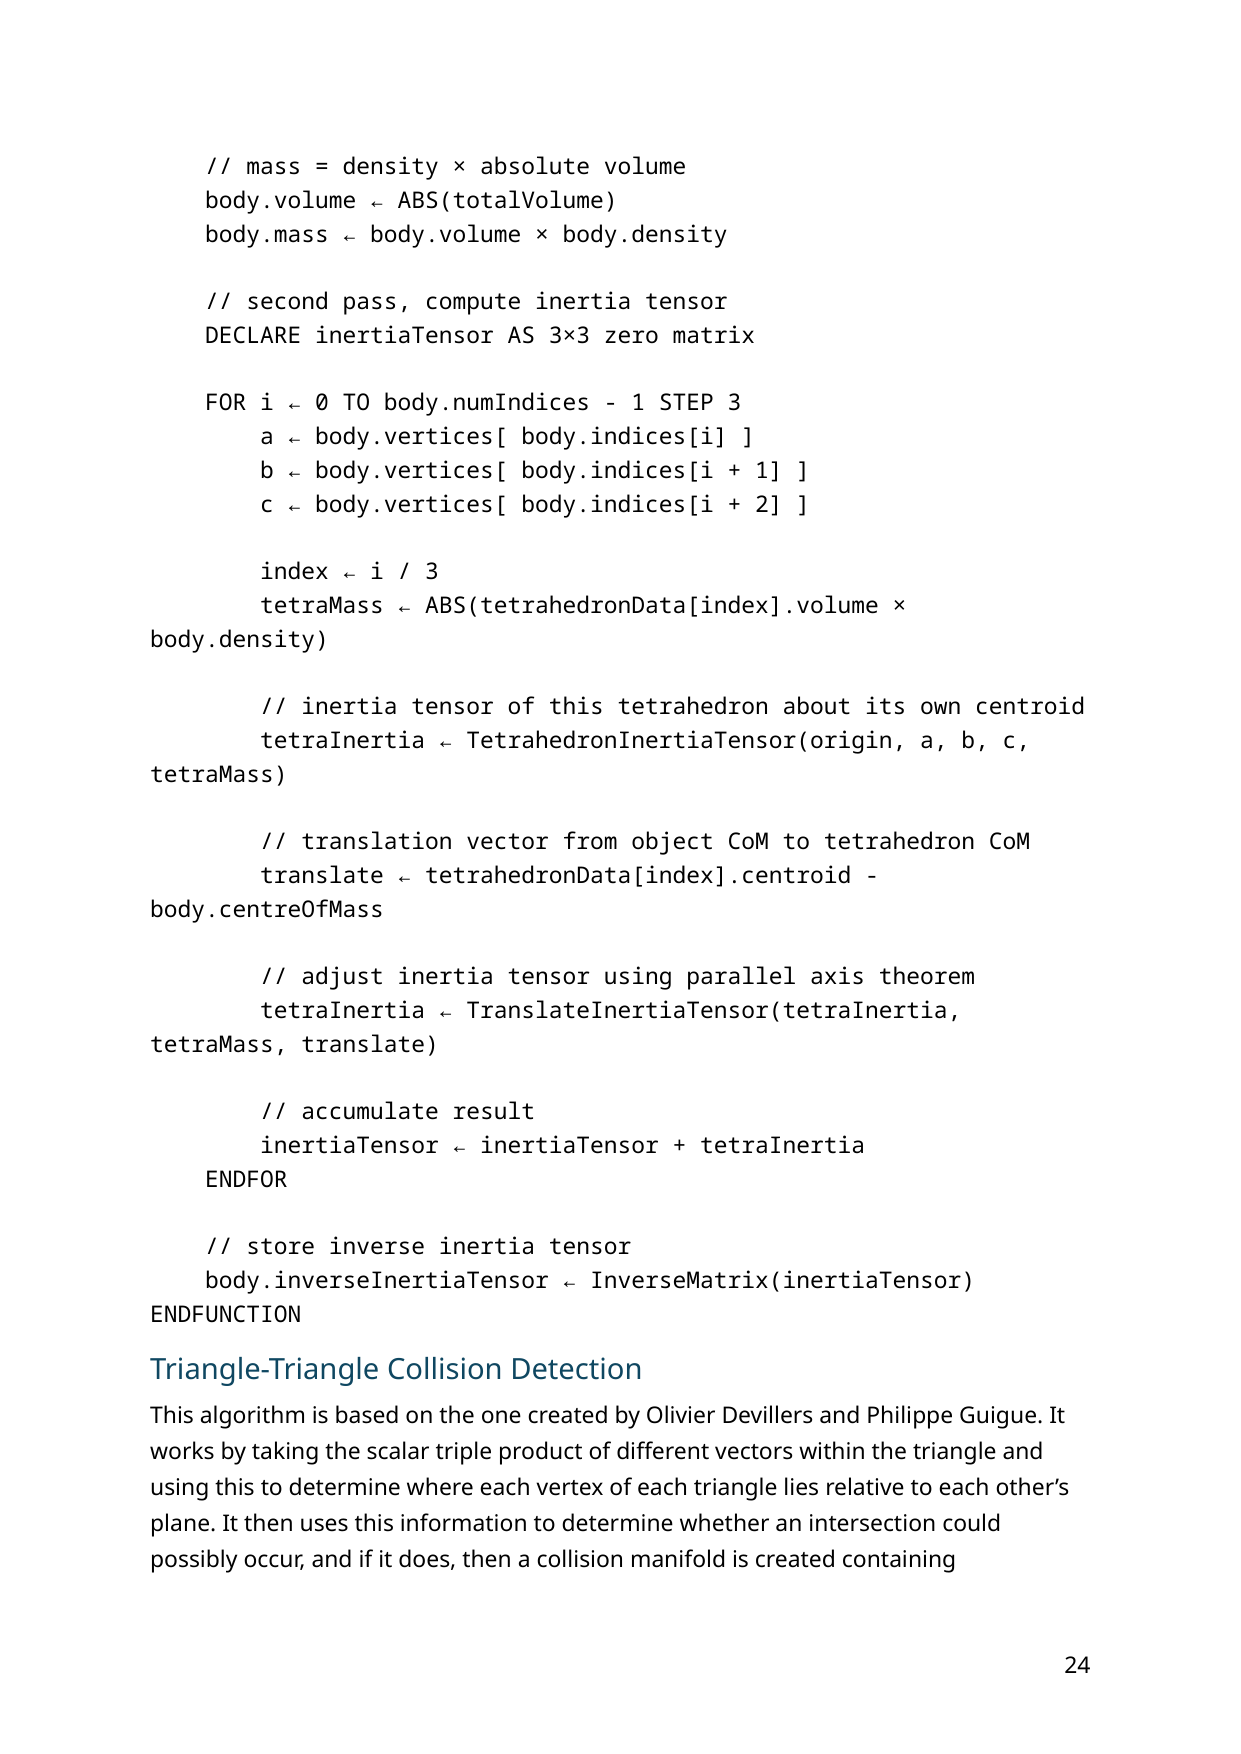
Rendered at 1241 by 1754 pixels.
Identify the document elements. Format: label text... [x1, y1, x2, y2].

text index ← i / 3 [150, 555, 1090, 586]
text // second pass, compute inertia tensor [150, 285, 1090, 316]
text c ← body.vertices[ body.indices[i + 2] ] [150, 487, 1090, 519]
text body.mass ← body.volume × body.density [150, 217, 1090, 249]
text // accumulate result [150, 1095, 1090, 1126]
text body.inverseInertiaTensor ← InverseMatrix(inertiaTensor) [150, 1264, 1090, 1295]
text // translation vector from object CoM to tetrahedron CoM [150, 825, 1090, 856]
text // store inverse inertia tensor [150, 1230, 1090, 1261]
text b ← body.vertices[ body.indices[i + 1] ] [150, 454, 1090, 485]
text tetraInertia ← TranslateInertiaTensor(tetraInertia, tetraMass, translate) [150, 994, 1090, 1059]
text translate ← tetrahedronData[index].centroid - body.centreOfMass [150, 859, 1090, 924]
text // inertia tensor of this tetrahedron about its own centroid [150, 690, 1090, 721]
text This algorithm is based on the one created by Olivier Devillers and Philippe Guigue. It works by taking the scalar triple product of different vectors within the triangle and using this to determine where each vertex of each triangle lies relative to each other’s plane. It then uses this information to determine whether an intersection could possibly occur, and if it does, then a collision manifold is created containing [150, 1399, 1090, 1574]
text tetraMass ← ABS(tetrahedronData[index].volume × body.density) [150, 589, 1090, 654]
text ENDFUNCTION [150, 1297, 1090, 1329]
text body.volume ← ABS(totalVolume) [150, 184, 1090, 215]
text ENDFOR [150, 1162, 1090, 1194]
text FOR i ← 0 TO body.numIndices - 1 STEP 3 [150, 386, 1090, 417]
text a ← body.vertices[ body.indices[i] ] [150, 420, 1090, 451]
subtitle Triangle-Triangle Collision Detection [150, 1348, 1090, 1388]
text // mass = density × absolute volume [150, 150, 1090, 181]
text tetraInertia ← TetrahedronInertiaTensor(origin, a, b, c, tetraMass) [150, 724, 1090, 789]
text DECLARE inertiaTensor AS 3×3 zero matrix [150, 319, 1090, 350]
text // adjust inertia tensor using parallel axis theorem [150, 960, 1090, 991]
text inertiaTensor ← inertiaTensor + tetraInertia [150, 1129, 1090, 1160]
